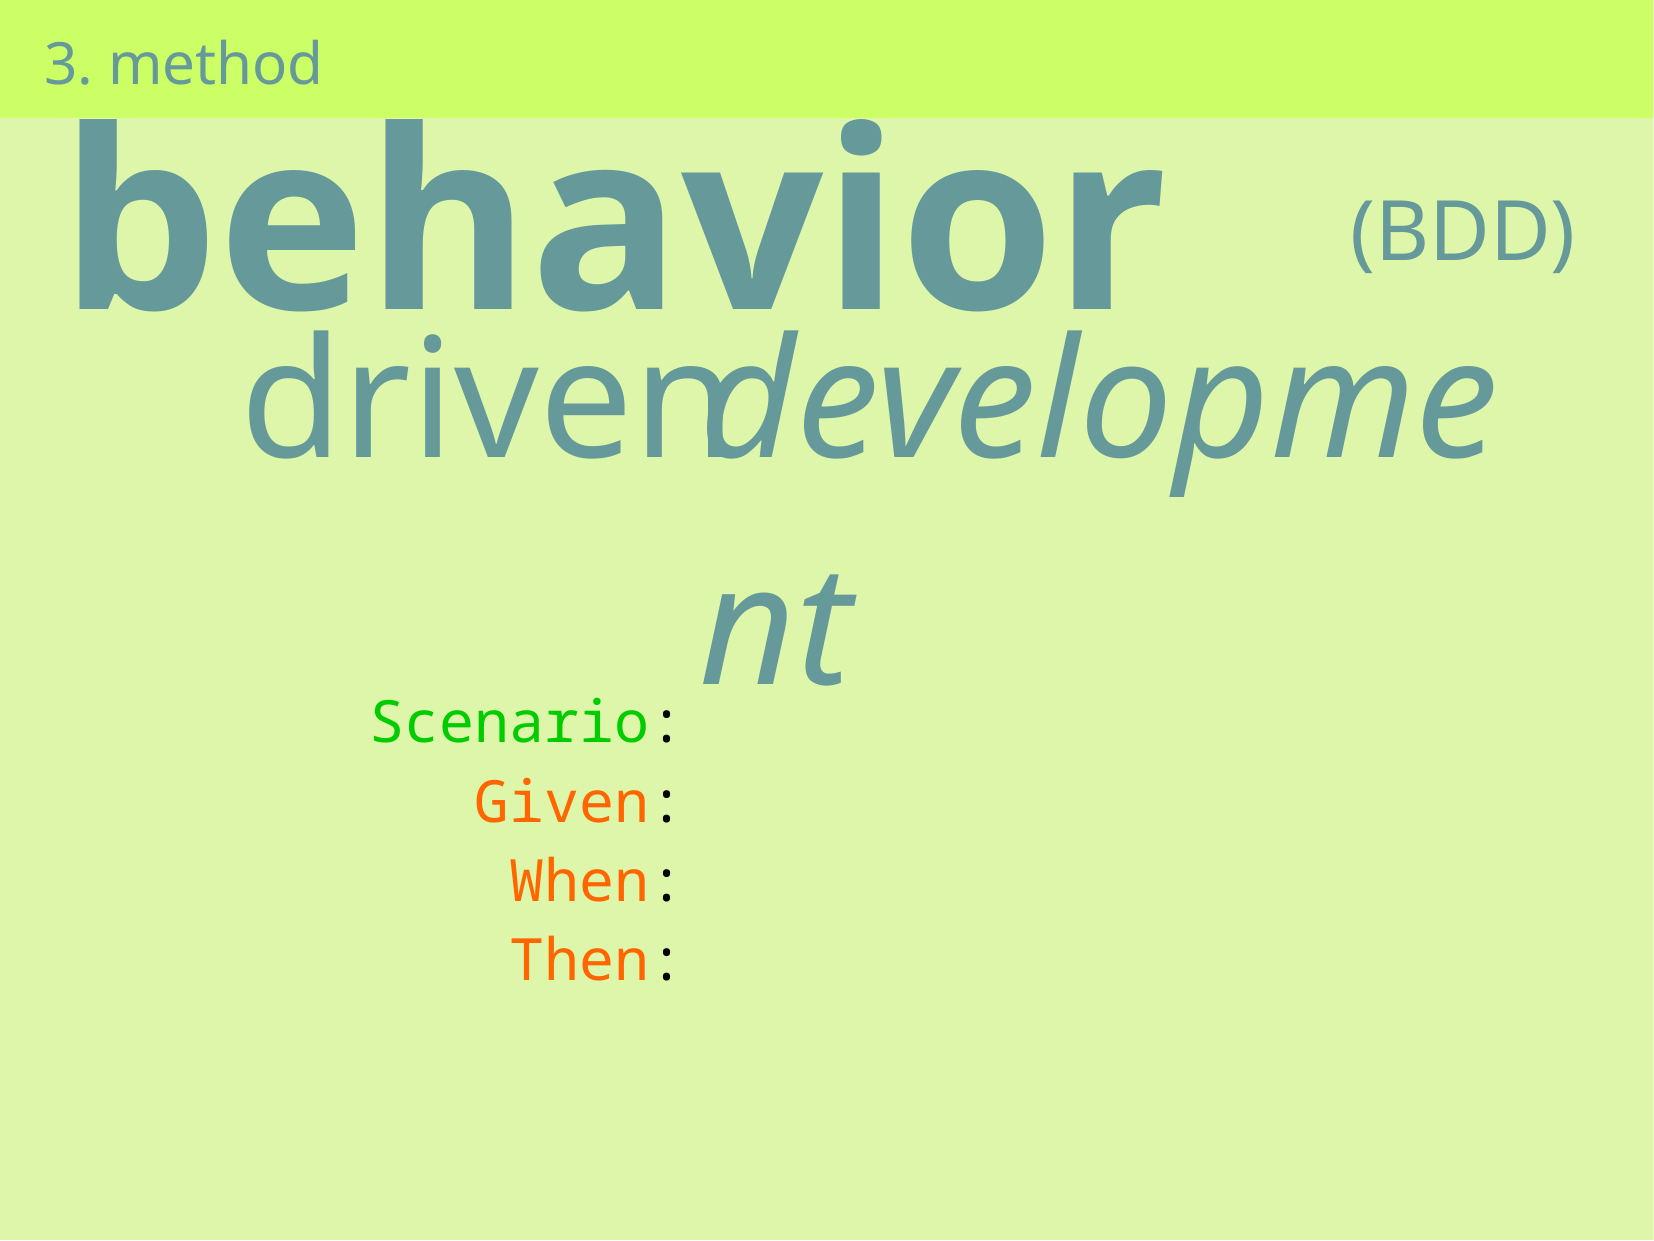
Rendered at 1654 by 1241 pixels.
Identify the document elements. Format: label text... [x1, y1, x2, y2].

text_box Scenario: Given: When: Then: [354, 673, 700, 968]
text_box behavior [45, 35, 1019, 431]
text_box development [792, 271, 1607, 541]
text_box (BDD) [1335, 164, 1619, 307]
text_box 3. method [29, 14, 309, 119]
text_box driven [225, 271, 792, 541]
text_box [0, 118, 1654, 1241]
